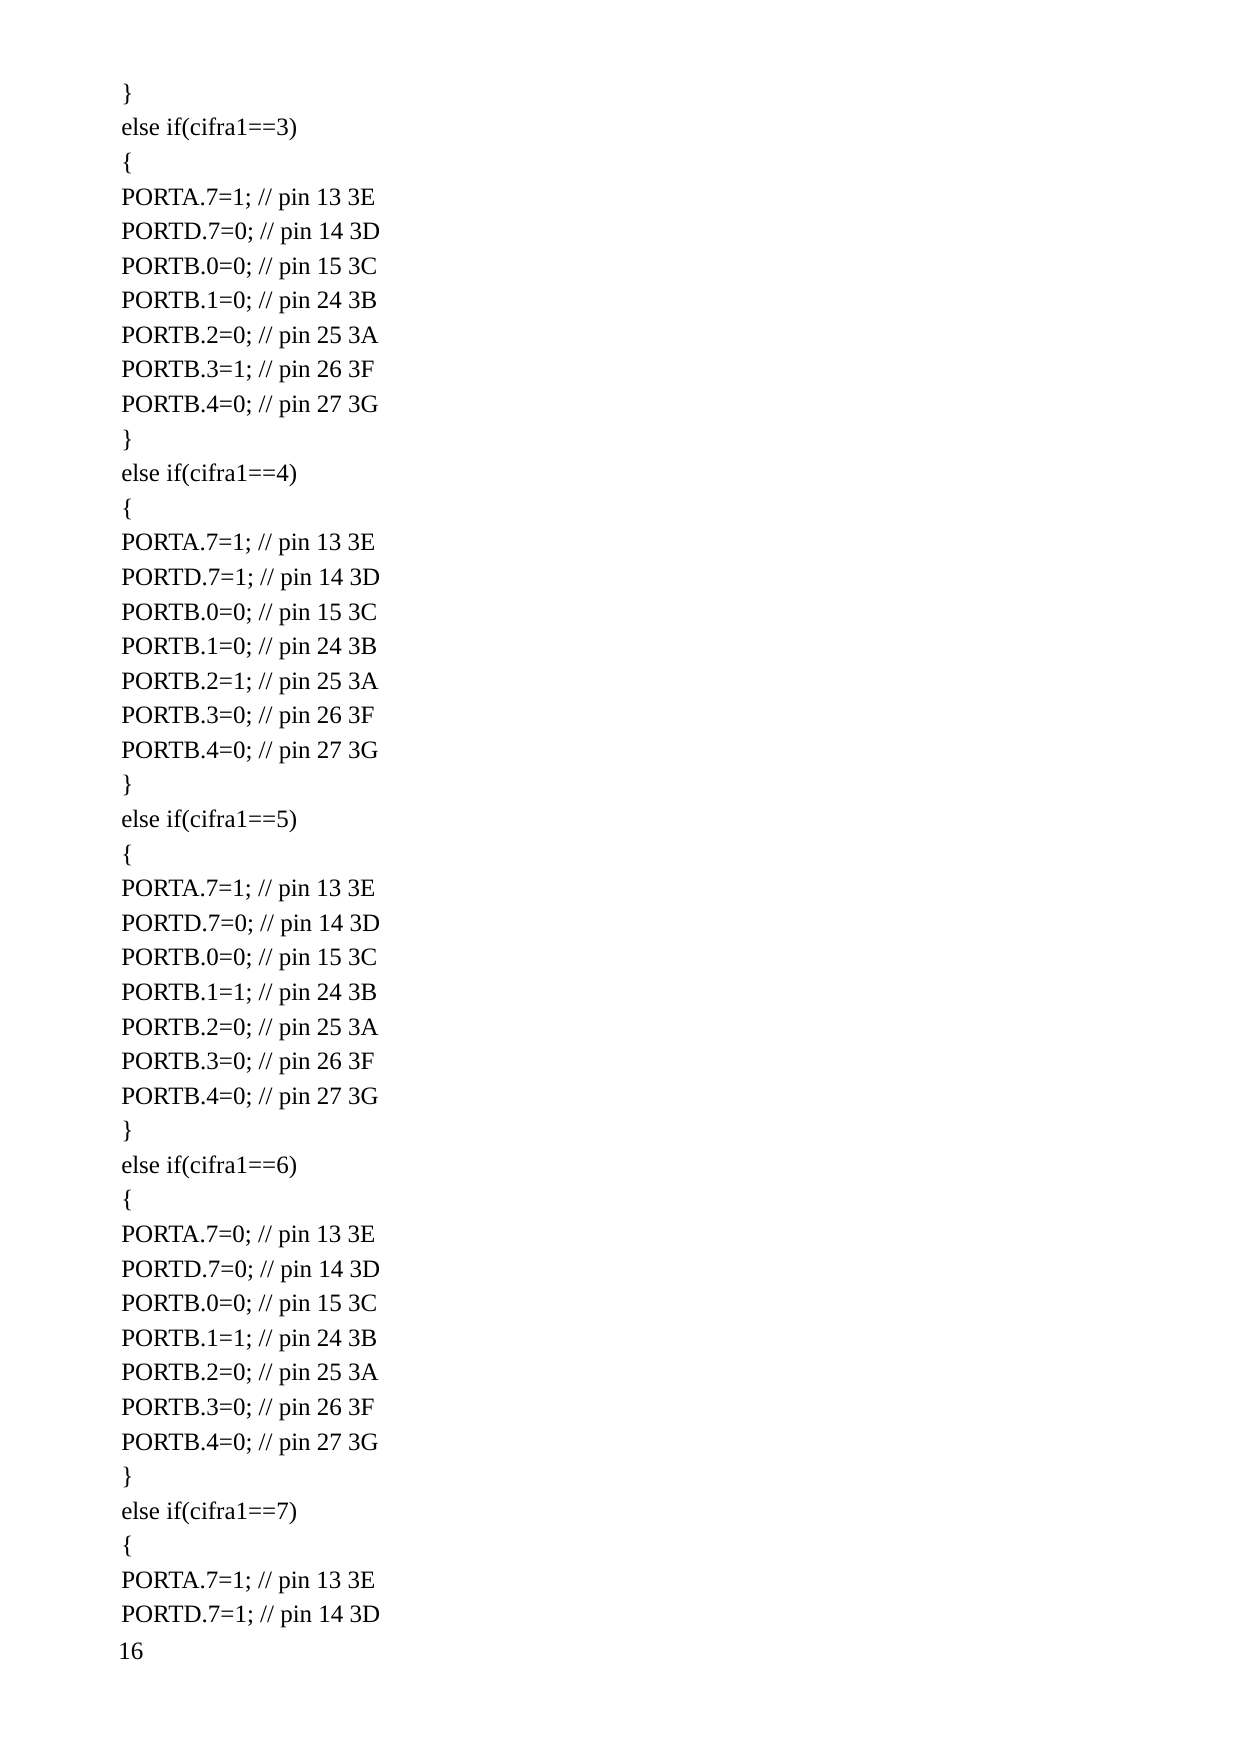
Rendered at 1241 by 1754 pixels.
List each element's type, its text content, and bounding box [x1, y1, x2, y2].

table_header PORTB.1=1; // pin 24 3B [118, 974, 391, 1009]
table_header else if(cifra1==4) [118, 455, 309, 490]
table_header PORTB.2=0; // pin 25 3A [118, 1355, 393, 1389]
table_header PORTB.1=0; // pin 24 3B [118, 628, 391, 663]
table_header PORTB.4=0; // pin 27 3G [118, 386, 393, 421]
table_header PORTB.1=1; // pin 24 3B [118, 1320, 391, 1354]
table_header { [118, 490, 148, 524]
table_header PORTB.0=0; // pin 15 3C [118, 248, 391, 282]
table_header { [118, 1182, 148, 1216]
table_header PORTB.1=0; // pin 24 3B [118, 283, 391, 317]
table_header PORTB.2=0; // pin 25 3A [118, 1009, 393, 1043]
table_header PORTB.3=0; // pin 26 3F [118, 1389, 388, 1424]
table_header PORTB.2=1; // pin 25 3A [118, 663, 393, 697]
table_header PORTB.4=0; // pin 27 3G [118, 1424, 393, 1458]
table_header PORTA.7=0; // pin 13 3E [118, 1216, 389, 1251]
table_header PORTB.0=0; // pin 15 3C [118, 594, 391, 628]
table_header PORTD.7=1; // pin 14 3D [118, 559, 394, 594]
table_header } [118, 1113, 148, 1147]
table_header PORTD.7=0; // pin 14 3D [118, 213, 394, 248]
table_header PORTB.4=0; // pin 27 3G [118, 732, 393, 767]
table_header PORTA.7=1; // pin 13 3E [118, 870, 389, 905]
table_header } [118, 421, 148, 455]
table_header else if(cifra1==7) [118, 1493, 309, 1527]
table_header else if(cifra1==3) [118, 110, 309, 144]
table_header } [118, 767, 148, 801]
table_header PORTB.3=1; // pin 26 3F [118, 352, 388, 386]
table_header } [118, 75, 148, 109]
table_header PORTB.3=0; // pin 26 3F [118, 698, 388, 732]
table_header PORTA.7=1; // pin 13 3E [118, 525, 389, 559]
table_header PORTD.7=0; // pin 14 3D [118, 1251, 394, 1285]
table_header PORTD.7=1; // pin 14 3D [118, 1597, 394, 1631]
table_header } [118, 1458, 148, 1493]
table_header else if(cifra1==5) [118, 801, 309, 836]
table_header { [118, 836, 148, 870]
table_header PORTD.7=0; // pin 14 3D [118, 905, 394, 939]
table_header PORTB.0=0; // pin 15 3C [118, 1285, 391, 1320]
table_header PORTA.7=1; // pin 13 3E [118, 1562, 389, 1597]
table_header PORTB.4=0; // pin 27 3G [118, 1078, 393, 1112]
table_header { [118, 144, 148, 179]
table_header PORTB.2=0; // pin 25 3A [118, 317, 393, 352]
table_header else if(cifra1==6) [118, 1147, 309, 1182]
table_header PORTB.0=0; // pin 15 3C [118, 940, 391, 974]
table_header PORTA.7=1; // pin 13 3E [118, 179, 389, 213]
table_header { [118, 1528, 148, 1562]
table_header PORTB.3=0; // pin 26 3F [118, 1043, 388, 1078]
